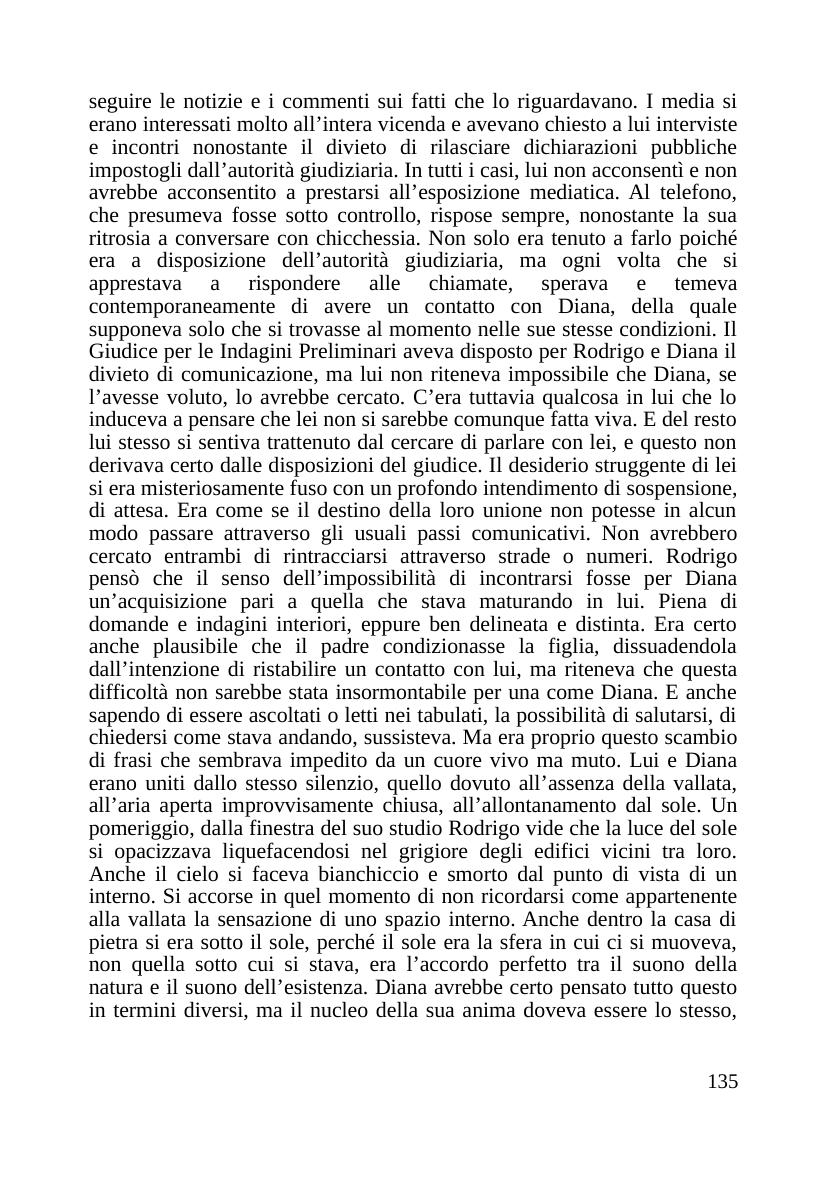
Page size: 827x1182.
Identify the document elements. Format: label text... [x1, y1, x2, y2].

text seguire le notizie e i commenti sui fatti che lo riguardavano. I media si erano interessati molto all’intera vicenda e avevano chiesto a lui interviste e incontri nonostante il divieto di rilasciare dichiarazioni pubbliche impostogli dall’autorità giudiziaria. In tutti i casi, lui non acconsentì e non avrebbe acconsentito a prestarsi all’esposizione mediatica. Al telefono, che presumeva fosse sotto controllo, rispose sempre, nonostante la sua ritrosia a conversare con chicchessia. Non solo era tenuto a farlo poiché era a disposizione dell’autorità giudiziaria, ma ogni volta che si apprestava a rispondere alle chiamate, sperava e temeva contemporaneamente di avere un contatto con Diana, della quale supponeva solo che si trovasse al momento nelle sue stesse condizioni. Il Giudice per le Indagini Preliminari aveva disposto per Rodrigo e Diana il divieto di comunicazione, ma lui non riteneva impossibile che Diana, se l’avesse voluto, lo avrebbe cercato. C’era tuttavia qualcosa in lui che lo induceva a pensare che lei non si sarebbe comunque fatta viva. E del resto lui stesso si sentiva trattenuto dal cercare di parlare con lei, e questo non derivava certo dalle disposizioni del giudice. Il desiderio struggente di lei si era misteriosamente fuso con un profondo intendimento di sospensione, di attesa. Era come se il destino della loro unione non potesse in alcun modo passare attraverso gli usuali passi comunicativi. Non avrebbero cercato entrambi di rintracciarsi attraverso strade o numeri. Rodrigo pensò che il senso dell’impossibilità di incontrarsi fosse per Diana un’acquisizione pari a quella che stava maturando in lui. Piena di domande e indagini interiori, eppure ben delineata e distinta. Era certo anche plausibile che il padre condizionasse la figlia, dissuadendola dall’intenzione di ristabilire un contatto con lui, ma riteneva che questa difficoltà non sarebbe stata insormontabile per una come Diana. E anche sapendo di essere ascoltati o letti nei tabulati, la possibilità di salutarsi, di chiedersi come stava andando, sussisteva. Ma era proprio questo scambio di frasi che sembrava impedito da un cuore vivo ma muto. Lui e Diana erano uniti dallo stesso silenzio, quello dovuto all’assenza della vallata, all’aria aperta improvvisamente chiusa, all’allontanamento dal sole. Un pomeriggio, dalla finestra del suo studio Rodrigo vide che la luce del sole si opacizzava liquefacendosi nel grigiore degli edifici vicini tra loro. Anche il cielo si faceva bianchiccio e smorto dal punto di vista di un interno. Si accorse in quel momento di non ricordarsi come appartenente alla vallata la sensazione di uno spazio interno. Anche dentro la casa di pietra si era sotto il sole, perché il sole era la sfera in cui ci si muoveva, non quella sotto cui si stava, era l’accordo perfetto tra il suono della natura e il suono dell’esistenza. Diana avrebbe certo pensato tutto questo in termini diversi, ma il nucleo della sua anima doveva essere lo stesso, [88, 88, 738, 1022]
